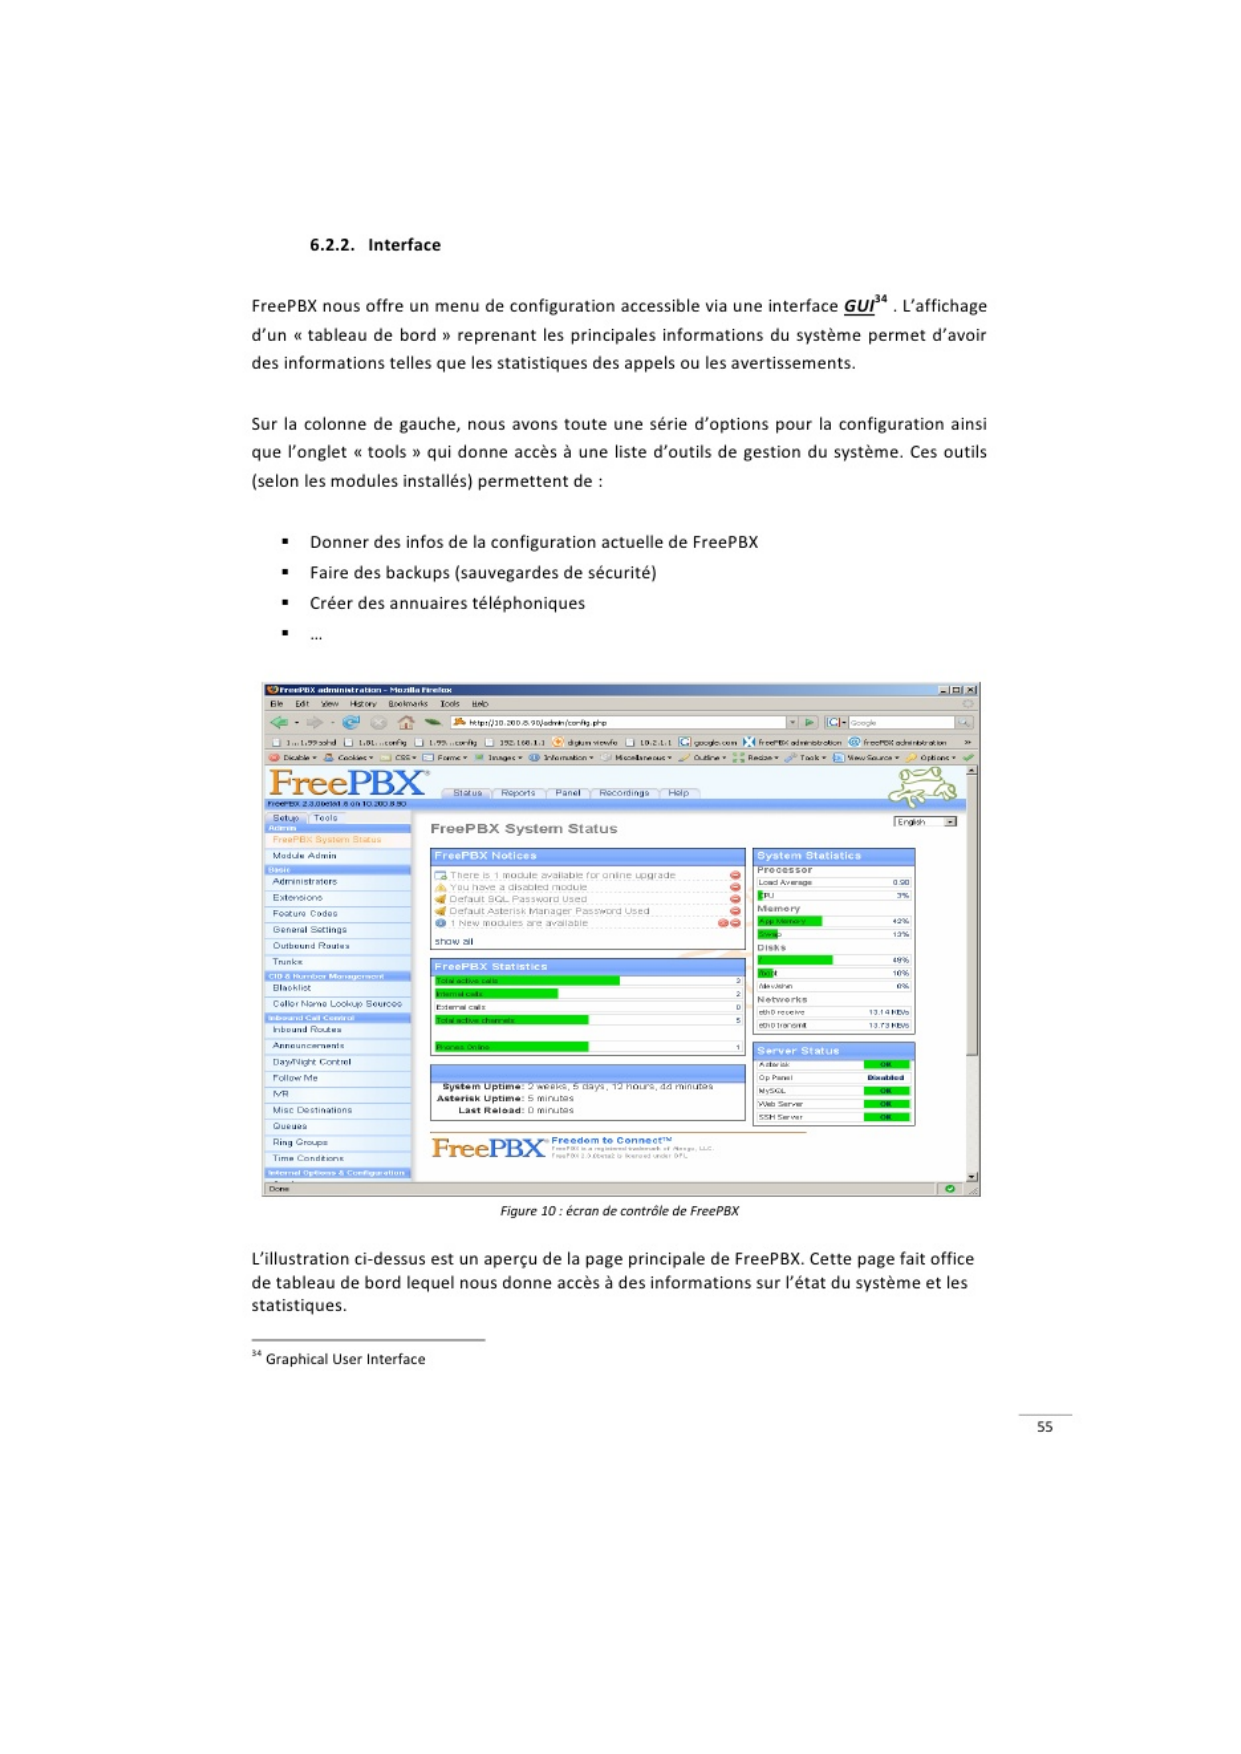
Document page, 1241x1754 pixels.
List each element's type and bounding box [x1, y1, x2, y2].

picture [137, 118, 1103, 1485]
